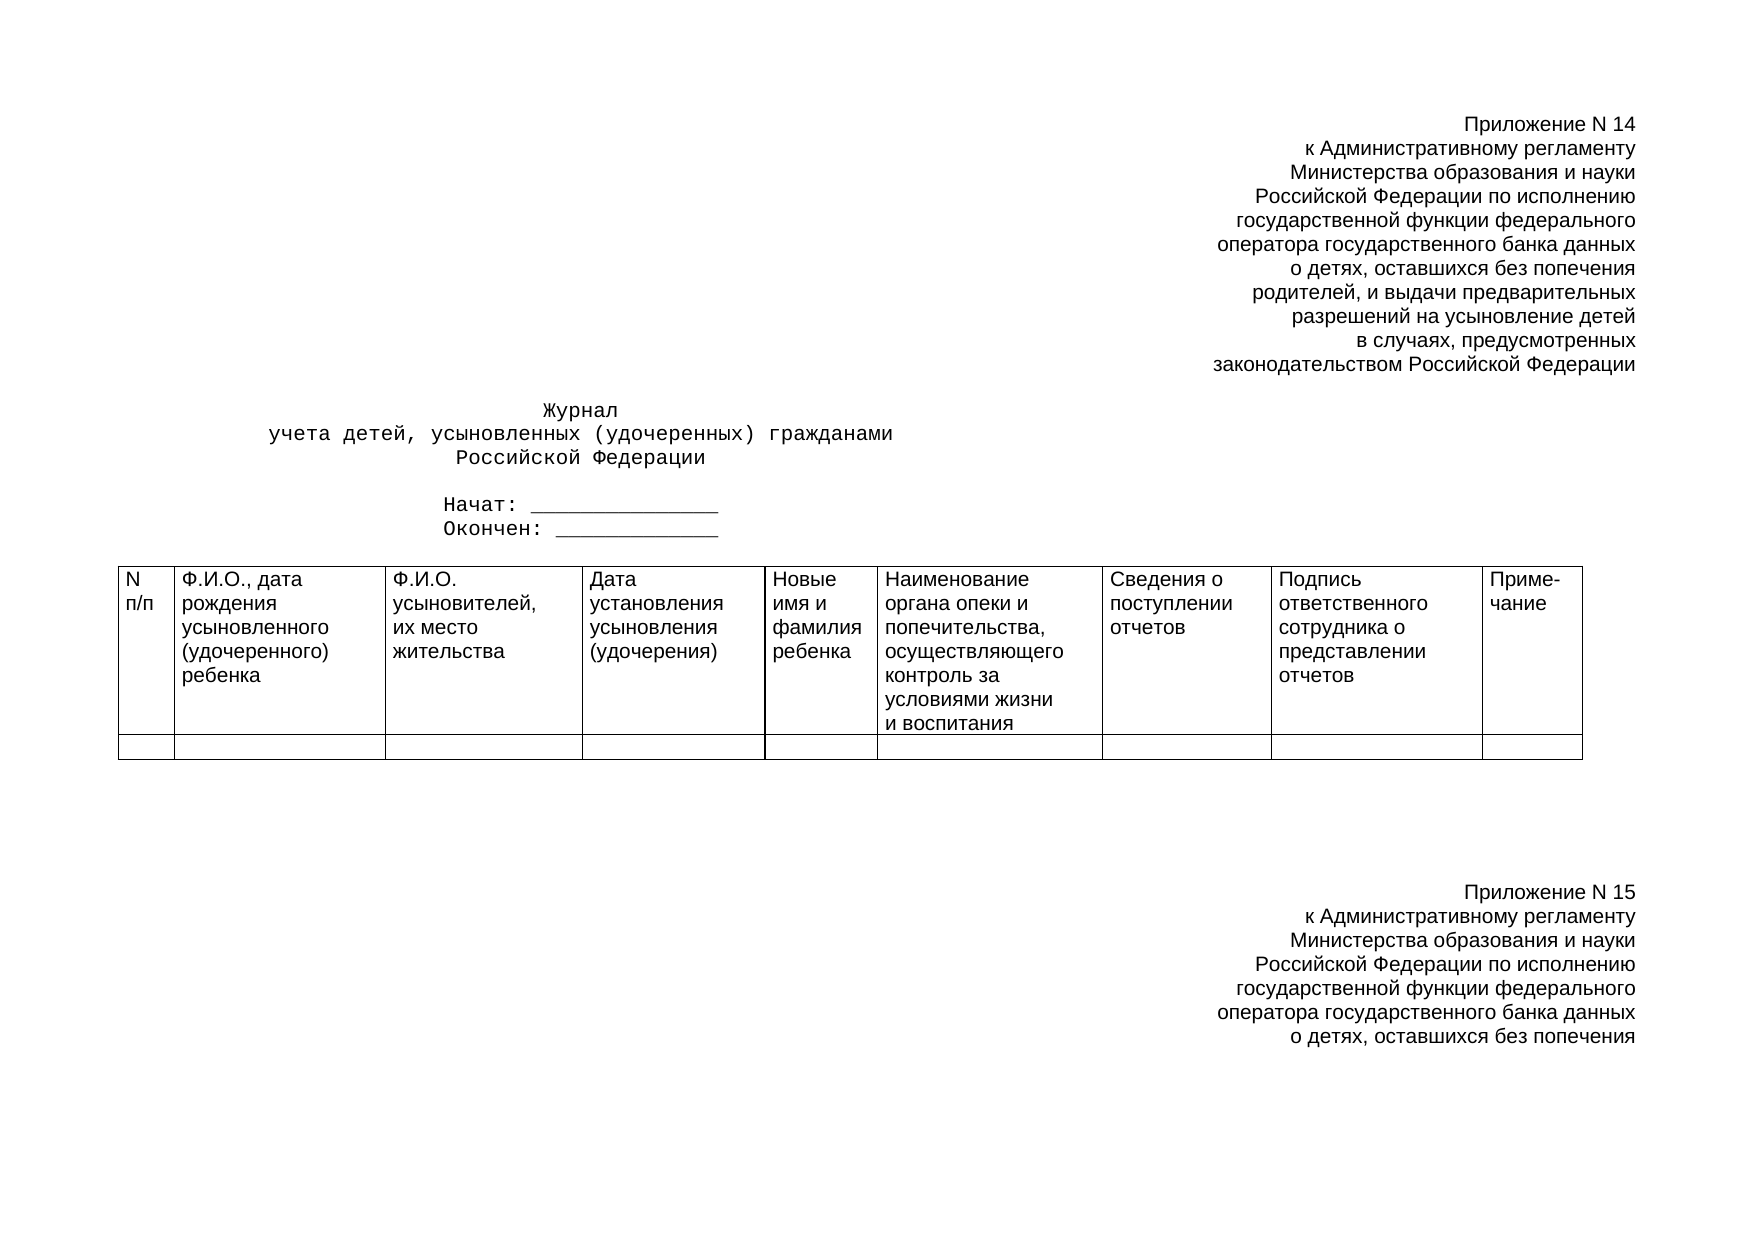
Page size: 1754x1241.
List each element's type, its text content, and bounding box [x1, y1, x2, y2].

table_cell [386, 735, 582, 759]
text Приложение N 15 [118, 880, 1636, 904]
table_cell [175, 735, 385, 759]
table_cell [1483, 735, 1582, 759]
text родителей, и выдачи предварительных [118, 280, 1636, 304]
text Журнал [118, 400, 1636, 423]
table_header N п/п [119, 567, 174, 734]
text Министерства образования и науки [118, 928, 1636, 952]
table_header Подпись ответственного сотрудника о представлении отчетов [1272, 567, 1482, 734]
text о детях, оставшихся без попечения [118, 1024, 1636, 1048]
text о детях, оставшихся без попечения [118, 256, 1636, 280]
table_cell [583, 735, 764, 759]
table_header Наименование органа опеки и попечительства, осуществляющего контроль за условиями жизни и воспитания [878, 567, 1102, 734]
text Приложение N 14 [118, 112, 1636, 136]
text к Административному регламенту [118, 904, 1636, 928]
text Российской Федерации [118, 447, 1636, 471]
table_header Ф.И.О. усыновителей, их место жительства [386, 567, 582, 734]
text государственной функции федерального [118, 976, 1636, 1000]
table_header Сведения о поступлении отчетов [1103, 567, 1271, 734]
table_header Ф.И.О., дата рождения усыновленного (удочеренного) ребенка [175, 567, 385, 734]
text разрешений на усыновление детей [118, 304, 1636, 328]
table_cell [1272, 735, 1482, 759]
table_header Дата установления усыновления (удочерения) [583, 567, 764, 734]
text законодательством Российской Федерации [118, 352, 1636, 376]
table_cell [766, 735, 877, 759]
text оператора государственного банка данных [118, 232, 1636, 256]
table_cell [878, 735, 1102, 759]
text Окончен: _____________ [118, 518, 1636, 542]
table_header Приме- чание [1483, 567, 1582, 734]
text оператора государственного банка данных [118, 1000, 1636, 1024]
text Начат: _______________ [118, 494, 1636, 518]
text учета детей, усыновленных (удочеренных) гражданами [118, 423, 1636, 447]
table_header Новые имя и фамилия ребенка [766, 567, 877, 734]
text Российской Федерации по исполнению [118, 952, 1636, 976]
table_cell [1103, 735, 1271, 759]
text в случаях, предусмотренных [118, 328, 1636, 352]
text Министерства образования и науки [118, 160, 1636, 184]
table_cell [119, 735, 174, 759]
text Российской Федерации по исполнению [118, 184, 1636, 208]
text к Административному регламенту [118, 136, 1636, 160]
text государственной функции федерального [118, 208, 1636, 232]
